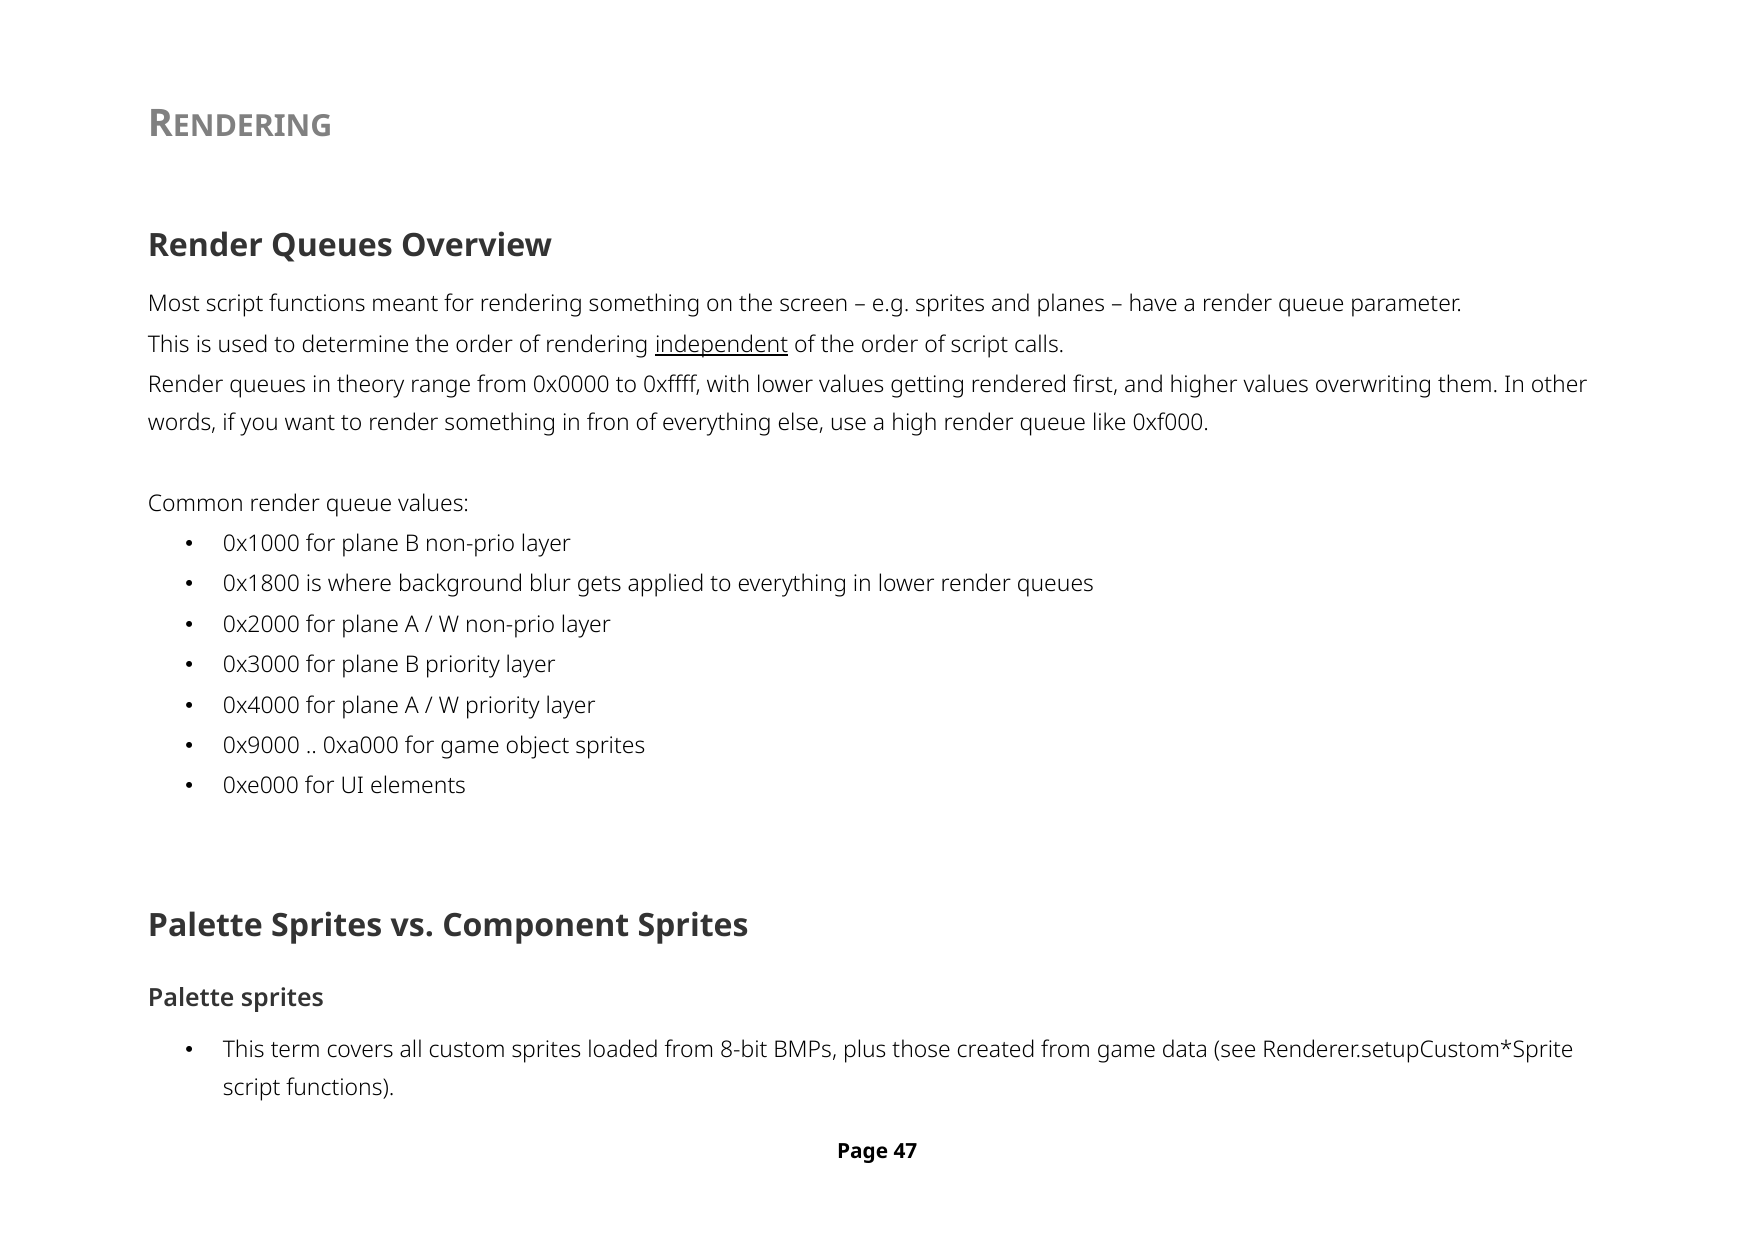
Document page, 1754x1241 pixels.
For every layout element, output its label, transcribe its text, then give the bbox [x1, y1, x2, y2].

subtitle Rendering [148, 96, 1606, 147]
list 0x1800 is where background blur gets applied to everything in lower render queues [185, 567, 1606, 599]
text Most script functions meant for rendering something on the screen – e.g. sprites and planes – have a render queue parameter. [148, 287, 1606, 319]
text This is used to determine the order of rendering independent of the order of script calls. [148, 328, 1606, 359]
list This term covers all custom sprites loaded from 8-bit BMPs, plus those created from game data (see Renderer.setupCustom*Sprite script functions). [185, 1033, 1606, 1102]
text Render queues in theory range from 0x0000 to 0xffff, with lower values getting rendered first, and higher values overwriting them. In other words, if you want to render something in fron of everything else, use a high render queue like 0xf000. [148, 368, 1606, 437]
list 0x9000 .. 0xa000 for game object sprites [185, 729, 1606, 760]
list 0x1000 for plane B non-prio layer [185, 527, 1606, 558]
subtitle Palette sprites [148, 980, 1606, 1014]
text Common render queue values: [148, 487, 1606, 518]
list 0x3000 for plane B priority layer [185, 648, 1606, 679]
list 0x4000 for plane A / W priority layer [185, 689, 1606, 720]
list 0x2000 for plane A / W non-prio layer [185, 608, 1606, 639]
subtitle Palette Sprites vs. Component Sprites [148, 902, 1606, 946]
subtitle Render Queues Overview [148, 222, 1606, 266]
list 0xe000 for UI elements [185, 769, 1606, 801]
